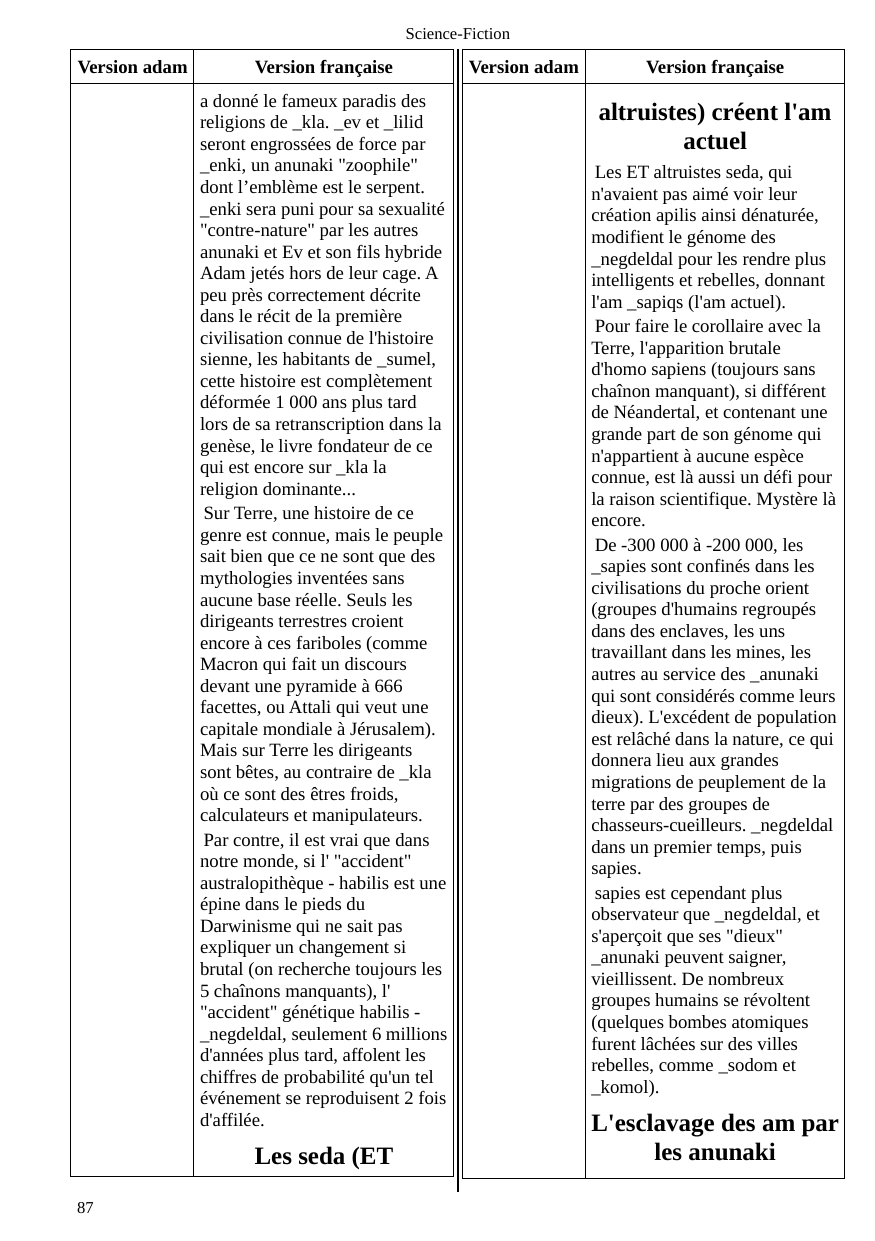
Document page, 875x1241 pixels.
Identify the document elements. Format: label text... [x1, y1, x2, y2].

table_header Version adam [71, 50, 193, 83]
table_cell [463, 84, 585, 1177]
table_cell altruistes) créent l'am actuel Les ET altruistes seda, qui n'avaient pas aimé voir leur création apilis ainsi dénaturée, modifient le génome des _negdeldal pour les rendre plus intelligents et rebelles, donnant l'am _sapiqs (l'am actuel). Pour faire le corollaire avec la Terre, l'apparition brutale d'homo sapiens (toujours sans chaînon manquant), si différent de Néandertal, et contenant une grande part de son génome qui n'appartient à aucune espèce connue, est là aussi un défi pour la raison scientifique. Mystère là encore. De -300 000 à -200 000, les _sapies sont confinés dans les civilisations du proche orient (groupes d'humains regroupés dans des enclaves, les uns travaillant dans les mines, les autres au service des _anunaki qui sont considérés comme leurs dieux). L'excédent de population est relâché dans la nature, ce qui donnera lieu aux grandes migrations de peuplement de la terre par des groupes de chasseurs-cueilleurs. _negdeldal dans un premier temps, puis sapies. sapies est cependant plus observateur que _negdeldal, et s'aperçoit que ses "dieux" _anunaki peuvent saigner, vieillissent. De nombreux groupes humains se révoltent (quelques bombes atomiques furent lâchées sur des villes rebelles, comme _sodom et _komol). L'esclavage des am par les anunaki [586, 84, 844, 1177]
table_header Version française [586, 50, 844, 83]
table_header Version adam [463, 50, 585, 83]
table_cell a donné le fameux paradis des religions de _kla. _ev et _lilid seront engrossées de force par _enki, un anunaki "zoophile" dont l’emblème est le serpent. _enki sera puni pour sa sexualité "contre-nature" par les autres anunaki et Ev et son fils hybride Adam jetés hors de leur cage. A peu près correctement décrite dans le récit de la première civilisation connue de l'histoire sienne, les habitants de _sumel, cette histoire est complètement déformée 1 000 ans plus tard lors de sa retranscription dans la genèse, le livre fondateur de ce qui est encore sur _kla la religion dominante... Sur Terre, une histoire de ce genre est connue, mais le peuple sait bien que ce ne sont que des mythologies inventées sans aucune base réelle. Seuls les dirigeants terrestres croient encore à ces fariboles (comme Macron qui fait un discours devant une pyramide à 666 facettes, ou Attali qui veut une capitale mondiale à Jérusalem). Mais sur Terre les dirigeants sont bêtes, au contraire de _kla où ce sont des êtres froids, calculateurs et manipulateurs. Par contre, il est vrai que dans notre monde, si l' "accident" australopithèque - habilis est une épine dans le pieds du Darwinisme qui ne sait pas expliquer un changement si brutal (on recherche toujours les 5 chaînons manquants), l' "accident" génétique habilis - _negdeldal, seulement 6 millions d'années plus tard, affolent les chiffres de probabilité qu'un tel événement se reproduisent 2 fois d'affilée. Les seda (ET [194, 84, 453, 1176]
table_header Version française [194, 50, 453, 83]
table_cell [71, 84, 193, 1176]
